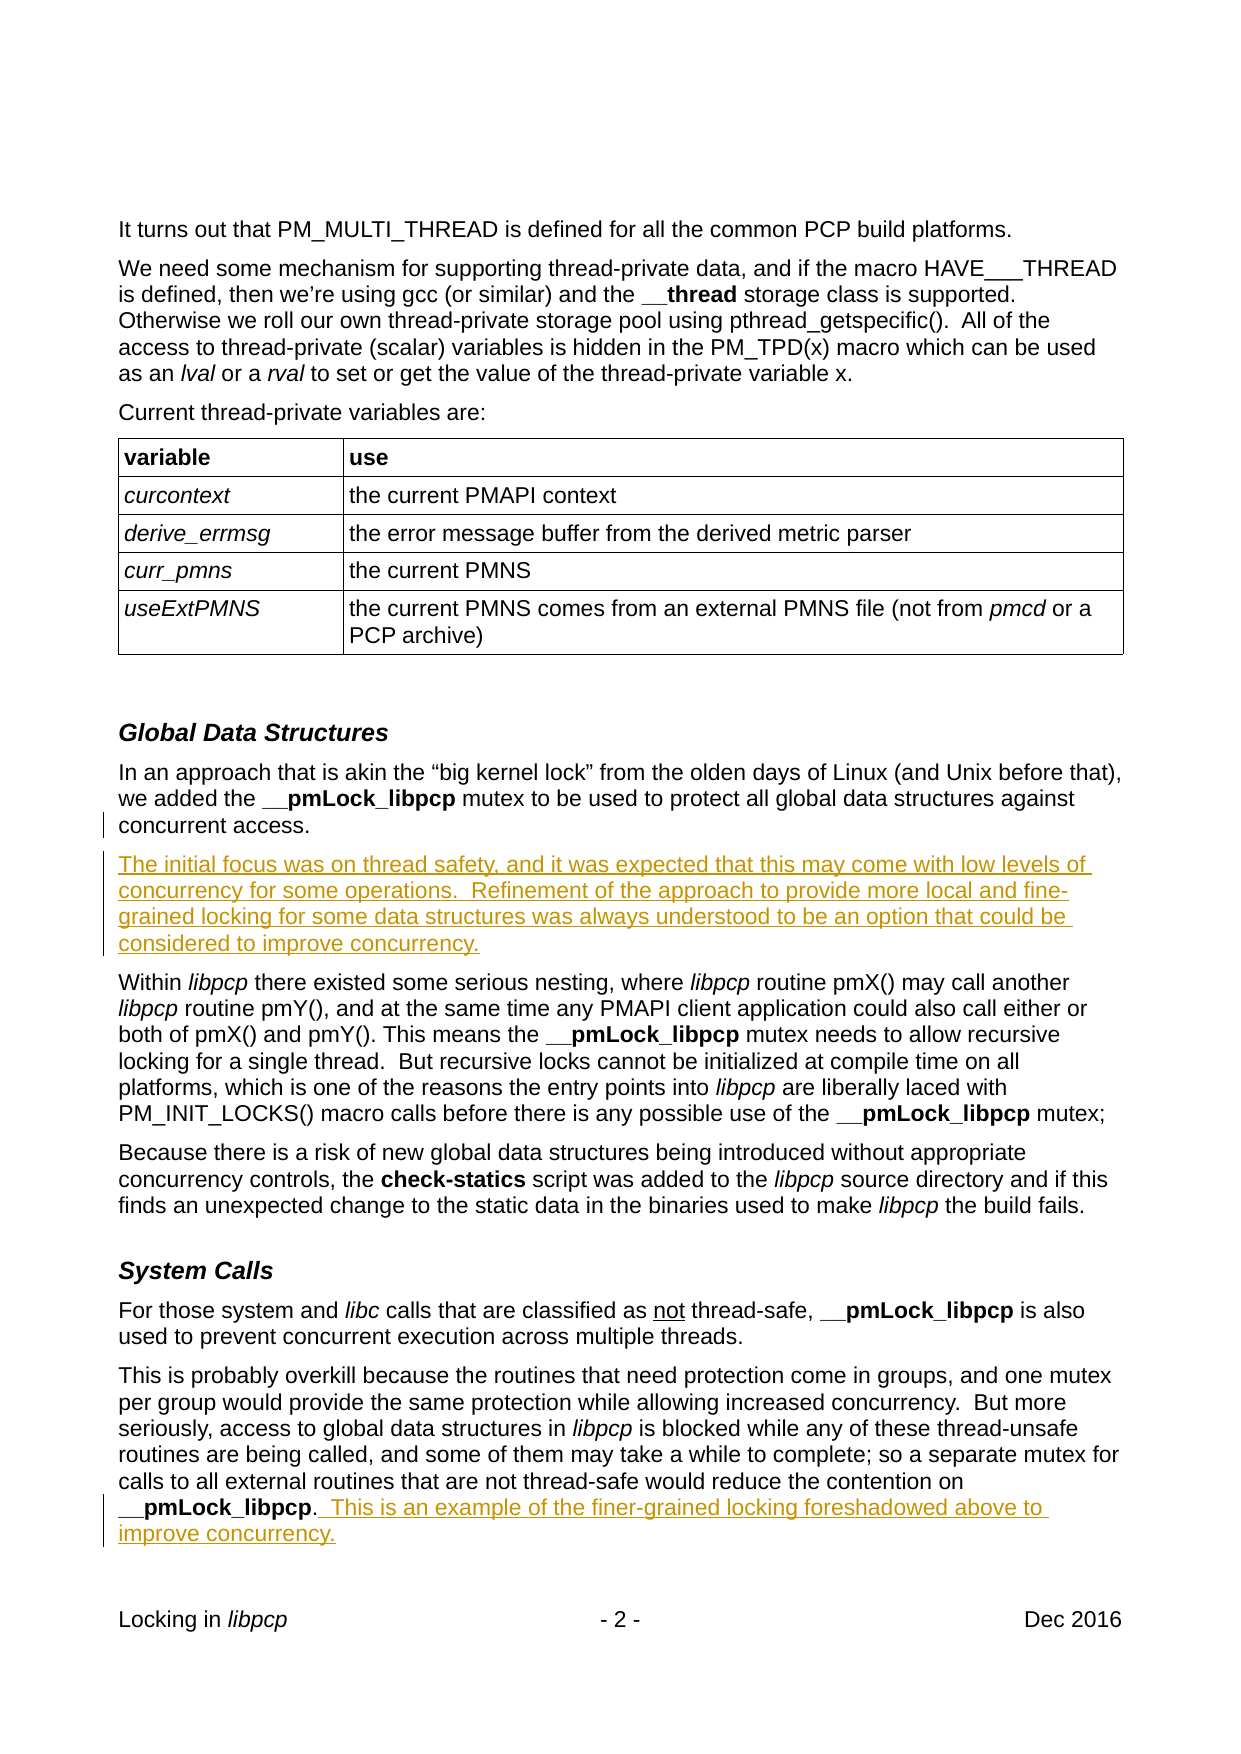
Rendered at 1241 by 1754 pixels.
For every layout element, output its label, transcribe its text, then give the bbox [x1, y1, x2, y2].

text Within libpcp there existed some serious nesting, where libpcp routine pmX() may call another libpcp routine pmY(), and at the same time any PMAPI client application could also call either or both of pmX() and pmY(). This means the __pmLock_libpcp mutex needs to allow recursive locking for a single thread. But recursive locks cannot be initialized at compile time on all platforms, which is one of the reasons the entry points into libpcp are liberally laced with PM_INIT_LOCKS() macro calls before there is any possible use of the __pmLock_libpcp mutex; [118, 968, 1122, 1127]
text In an approach that is akin the “big kernel lock” from the olden days of Linux (and Unix before that), we added the __pmLock_libpcp mutex to be used to protect all global data structures against concurrent access. [118, 759, 1122, 838]
table_cell the current PMAPI context [344, 477, 1123, 514]
text We need some mechanism for supporting thread-private data, and if the macro HAVE___THREAD is defined, then we’re using gcc (or similar) and the __thread storage class is supported. Otherwise we roll our own thread-private storage pool using pthread_getspecific(). All of the access to thread-private (scalar) variables is hidden in the PM_TPD(x) macro which can be used as an lval or a rval to set or get the value of the thread-private variable x. [118, 255, 1122, 387]
text Current thread-private variables are: [118, 399, 1122, 425]
table_cell curcontext [119, 477, 343, 514]
table_header use [344, 439, 1123, 476]
text This is probably overkill because the routines that need protection come in groups, and one mutex per group would provide the same protection while allowing increased concurrency. But more seriously, access to global data structures in libpcp is blocked while any of these thread-unsafe routines are being called, and some of them may take a while to complete; so a separate mutex for calls to all external routines that are not thread-safe would reduce the contention on __pmLock_libpcp. This is an example of the finer-grained locking foreshadowed above to improve concurrency. [118, 1362, 1122, 1547]
table_cell the current PMNS [344, 553, 1123, 589]
table_cell the current PMNS comes from an external PMNS file (not from pmcd or a PCP archive) [344, 591, 1123, 654]
text For those system and libc calls that are classified as not thread-safe, __pmLock_libpcp is also used to prevent concurrent execution across multiple threads. [118, 1297, 1122, 1350]
table_cell curr_pmns [119, 553, 343, 589]
subtitle System Calls [118, 1256, 1122, 1284]
text The initial focus was on thread safety, and it was expected that this may come with low levels of concurrency for some operations. Refinement of the approach to provide more local and fine-grained locking for some data structures was always understood to be an option that could be considered to improve concurrency. [118, 851, 1122, 956]
table_cell derive_errmsg [119, 515, 343, 552]
text It turns out that PM_MULTI_THREAD is defined for all the common PCP build platforms. [118, 216, 1122, 242]
subtitle Global Data Structures [118, 718, 1122, 747]
table_cell useExtPMNS [119, 591, 343, 654]
table_cell the error message buffer from the derived metric parser [344, 515, 1123, 552]
text Because there is a risk of new global data structures being introduced without appropriate concurrency controls, the check-statics script was added to the libpcp source directory and if this finds an unexpected change to the static data in the binaries used to make libpcp the build fails. [118, 1139, 1122, 1218]
table_header variable [119, 439, 343, 476]
